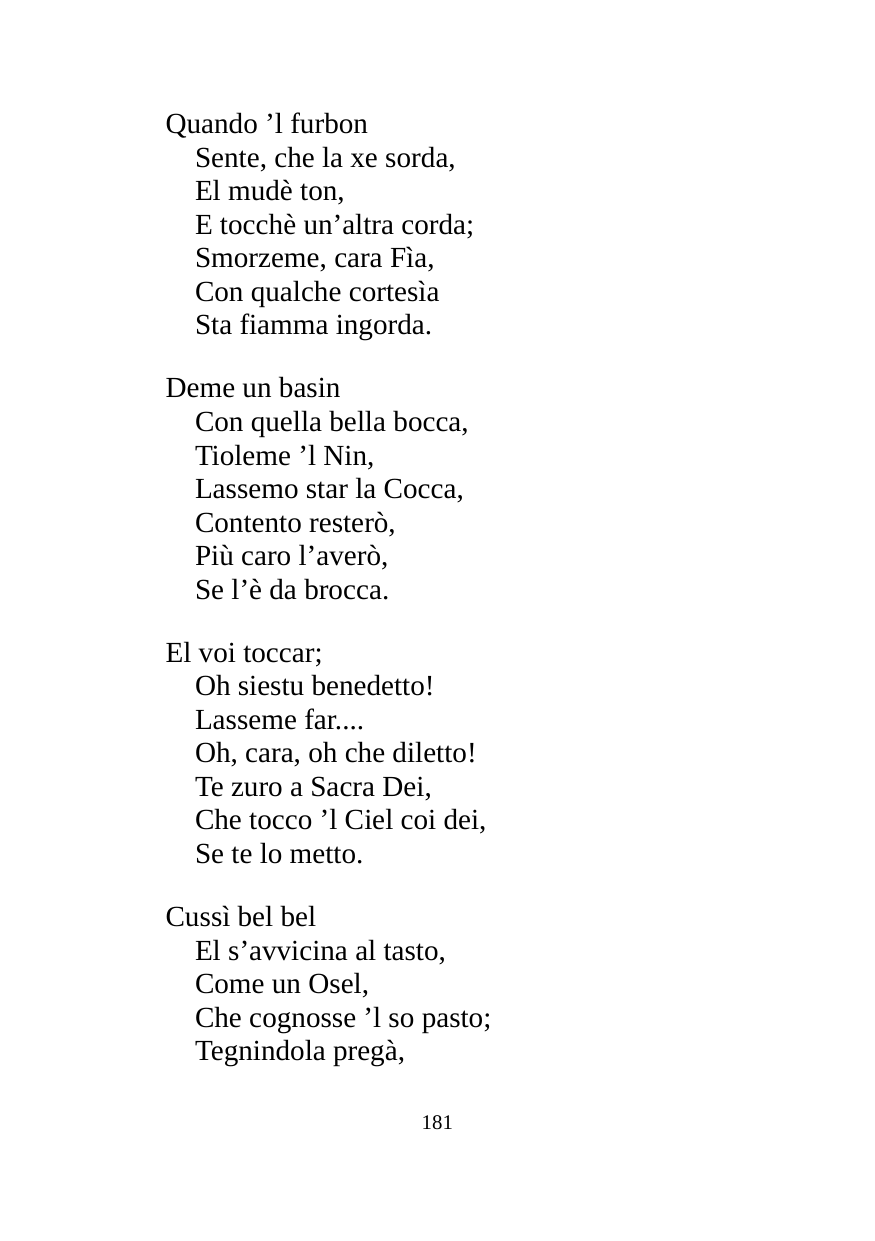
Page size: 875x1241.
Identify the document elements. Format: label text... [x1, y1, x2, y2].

text Deme un basin Con quella bella bocca, Tioleme ’l Nin, Lassemo star la Cocca, Contento resterò, Più caro l’averò, Se l’è da brocca. [165, 371, 768, 605]
text El voi toccar; Oh siestu benedetto! Lasseme far.... Oh, cara, oh che diletto! Te zuro a Sacra Dei, Che tocco ’l Ciel coi dei, Se te lo metto. [165, 635, 768, 869]
text Quando ’l furbon Sente, che la xe sorda, El mudè ton, E tocchè un’altra corda; Smorzeme, cara Fìa, Con qualche cortesìa Sta fiamma ingorda. [165, 106, 768, 341]
text Cussì bel bel El s’avvicina al tasto, Come un Osel, Che cognosse ’l so pasto; Tegnindola pregà, [165, 899, 768, 1067]
